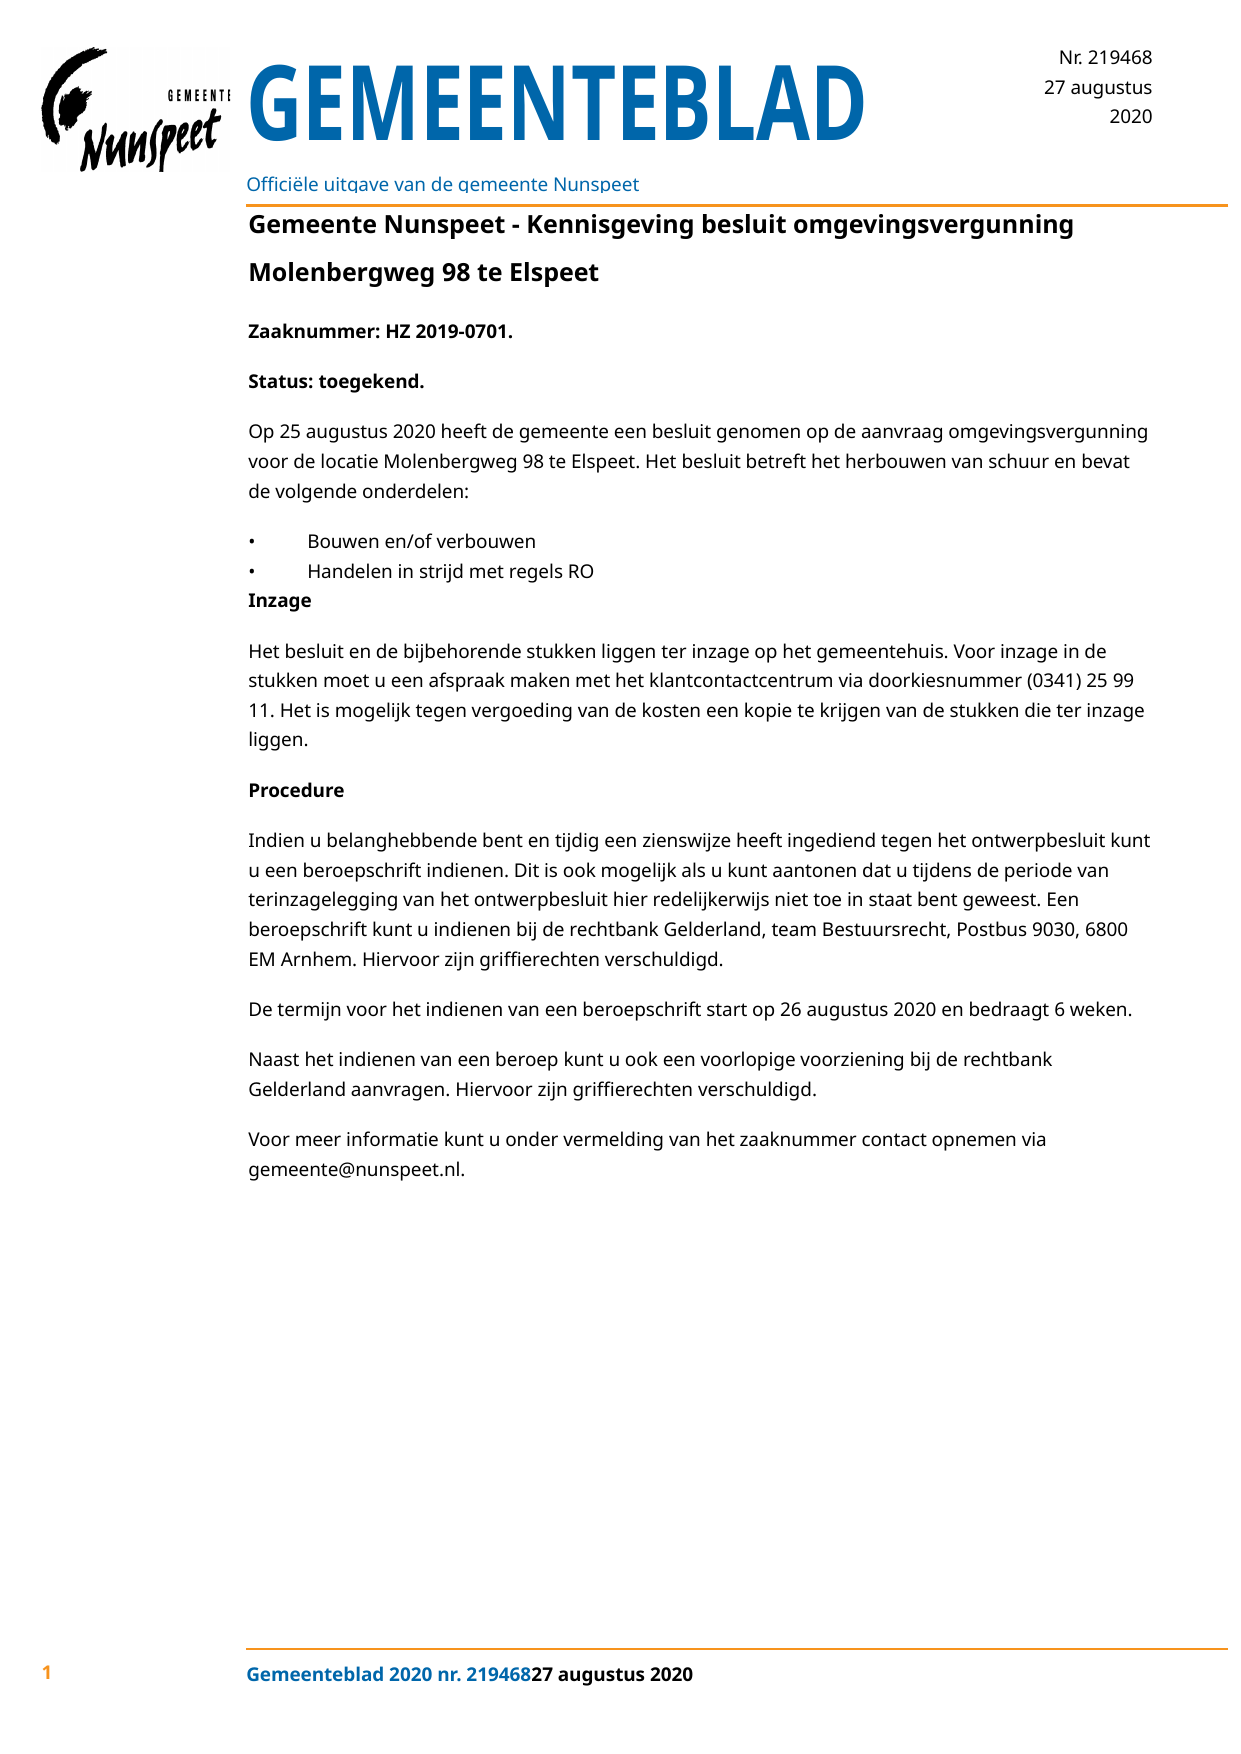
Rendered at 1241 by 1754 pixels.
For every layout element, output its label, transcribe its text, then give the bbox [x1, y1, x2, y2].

text Indien u belanghebbende bent en tijdig een zienswijze heeft ingediend tegen het ontwerpbesluit kunt u een beroepschrift indienen. Dit is ook mogelijk als u kunt aantonen dat u tijdens de periode van terinzagelegging van het ontwerpbesluit hier redelijkerwijs niet toe in staat bent geweest. Een beroepschrift kunt u indienen bij de rechtbank Gelderland, team Bestuursrecht, Postbus 9030, 6800 EM Arnhem. Hiervoor zijn griffierechten verschuldigd. [248, 827, 1152, 972]
text Zaaknummer: HZ 2019-0701. [248, 318, 1152, 344]
text Op 25 augustus 2020 heeft de gemeente een besluit genomen op de aanvraag omgevingsvergunning voor de locatie Molenbergweg 98 te Elspeet. Het besluit betreft het herbouwen van schuur en bevat de volgende onderdelen: [248, 419, 1152, 504]
text Procedure [248, 777, 1152, 803]
text Naast het indienen van een beroep kunt u ook een voorlopige voorziening bij de rechtbank Gelderland aanvragen. Hiervoor zijn griffierechten verschuldigd. [248, 1047, 1152, 1102]
list Handelen in strijd met regels RO [248, 558, 1152, 584]
picture [41, 47, 231, 172]
text Gemeente Nunspeet - Kennisgeving besluit omgevingsvergunning Molenbergweg 98 te Elspeet [248, 207, 1152, 288]
text Status: toegekend. [248, 368, 1152, 394]
text Het besluit en de bijbehorende stukken liggen ter inzage op het gemeentehuis. Voor inzage in de stukken moet u een afspraak maken met het klantcontactcentrum via doorkiesnummer (0341) 25 99 11. Het is mogelijk tegen vergoeding van de kosten een kopie te krijgen van de stukken die ter inzage liggen. [248, 638, 1152, 752]
text De termijn voor het indienen van een beroepschrift start op 26 augustus 2020 en bedraagt 6 weken. [248, 996, 1152, 1022]
text Inzage [248, 587, 1152, 613]
text Voor meer informatie kunt u onder vermelding van het zaaknummer contact opnemen via gemeente@nunspeet.nl. [248, 1127, 1152, 1182]
list Bouwen en/of verbouwen [248, 528, 1152, 554]
